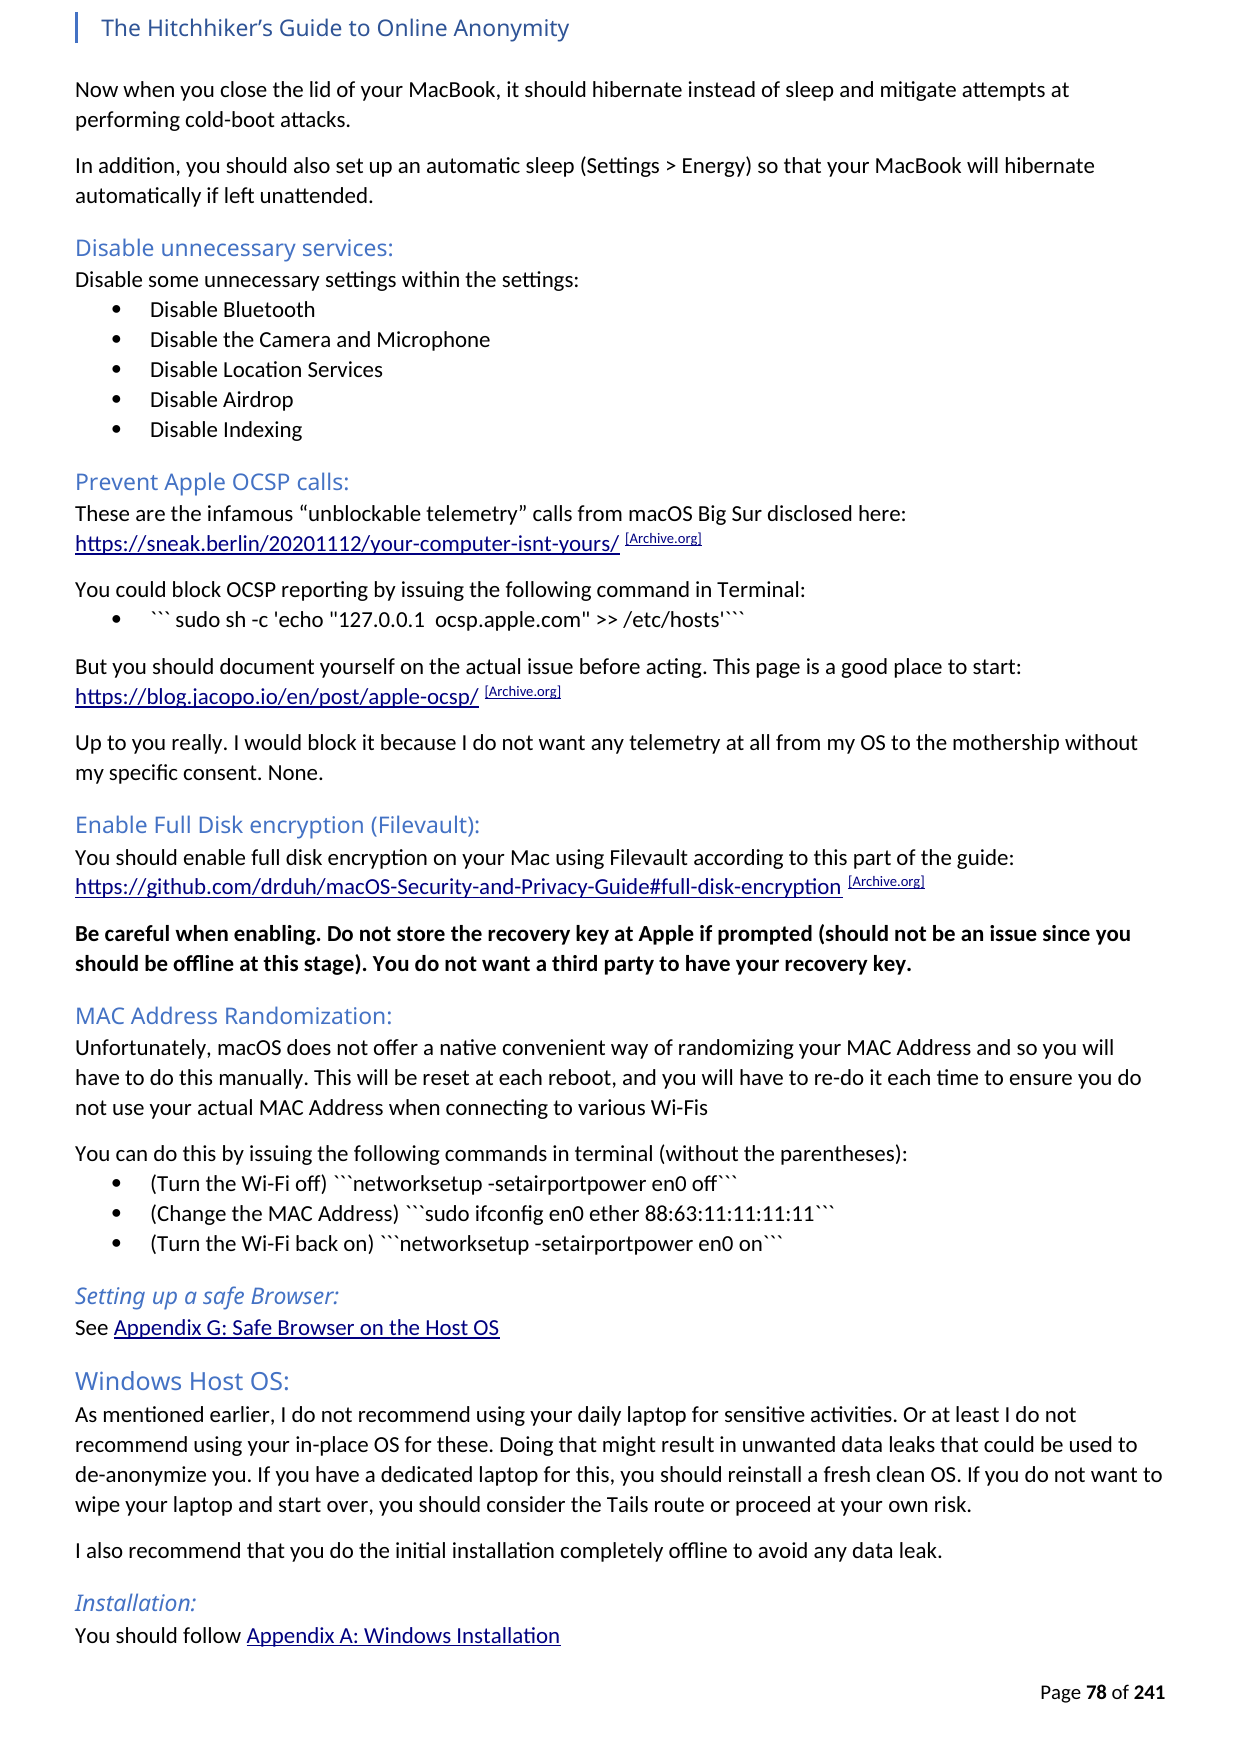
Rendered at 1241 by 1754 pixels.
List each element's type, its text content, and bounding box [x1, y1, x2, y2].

list Disable Indexing [112, 415, 1165, 443]
text In addition, you should also set up an automatic sleep (Settings > Energy) so that your MacBook will hibernate automatically if left unattended. [75, 151, 1165, 209]
list (Turn the Wi-Fi back on) ```networksetup -setairportpower en0 on``` [112, 1229, 1165, 1257]
text Up to you really. I would block it because I do not want any telemetry at all from my OS to the mothership without my specific consent. None. [75, 728, 1165, 786]
text See Appendix G: Safe Browser on the Host OS [75, 1313, 1165, 1341]
text Disable some unnecessary settings within the settings: [75, 266, 1165, 293]
text You should enable full disk encryption on your Mac using Filevault according to this part of the guide: https://github.com/drduh/macOS-Security-and-Privacy-Guide#full-disk-encryption [Archive.org] [75, 843, 1165, 901]
text Now when you close the lid of your MacBook, it should hibernate instead of sleep and mitigate attempts at performing cold-boot attacks. [75, 75, 1165, 133]
subtitle Installation: [75, 1587, 1165, 1619]
text Unfortunately, macOS does not offer a native convenient way of randomizing your MAC Address and so you will have to do this manually. This will be reset at each reboot, and you will have to re-do it each time to ensure you do not use your actual MAC Address when connecting to various Wi-Fis [75, 1033, 1165, 1121]
text I also recommend that you do the initial installation completely offline to avoid any data leak. [75, 1537, 1165, 1565]
text But you should document yourself on the actual issue before acting. This page is a good place to start: https://blog.jacopo.io/en/post/apple-ocsp/ [Archive.org] [75, 652, 1165, 710]
subtitle Enable Full Disk encryption (Filevault): [75, 809, 1165, 840]
text As mentioned earlier, I do not recommend using your daily laptop for sensitive activities. Or at least I do not recommend using your in-place OS for these. Doing that might result in unwanted data leaks that could be used to de-anonymize you. If you have a dedicated laptop for this, you should reinstall a fresh clean OS. If you do not want to wipe your laptop and start over, you should consider the Tails route or proceed at your own risk. [75, 1400, 1165, 1518]
subtitle Setting up a safe Browser: [75, 1280, 1165, 1311]
text You can do this by issuing the following commands in terminal (without the parentheses): [75, 1139, 1165, 1167]
subtitle MAC Address Randomization: [75, 1000, 1165, 1031]
list Disable Airdrop [112, 385, 1165, 413]
text You should follow Appendix A: Windows Installation [75, 1621, 1165, 1649]
subtitle Disable unnecessary services: [75, 232, 1165, 263]
list Disable Bluetooth [112, 295, 1165, 323]
text You could block OCSP reporting by issuing the following command in Terminal: [75, 576, 1165, 604]
subtitle Prevent Apple OCSP calls: [75, 466, 1165, 497]
list (Change the MAC Address) ```sudo ifconfig en0 ether 88:63:11:11:11:11``` [112, 1199, 1165, 1227]
list ``` sudo sh -c 'echo "127.0.0.1 ocsp.apple.com" >> /etc/hosts'``` [112, 606, 1165, 633]
text These are the infamous “unblockable telemetry” calls from macOS Big Sur disclosed here: https://sneak.berlin/20201112/your-computer-isnt-yours/ [Archive.org] [75, 499, 1165, 557]
list Disable Location Services [112, 355, 1165, 383]
text Be careful when enabling. Do not store the recovery key at Apple if prompted (should not be an issue since you should be offline at this stage). You do not want a third party to have your recovery key. [75, 919, 1165, 977]
list (Turn the Wi-Fi off) ```networksetup -setairportpower en0 off``` [112, 1169, 1165, 1197]
list Disable the Camera and Microphone [112, 325, 1165, 353]
subtitle Windows Host OS: [75, 1364, 1165, 1398]
